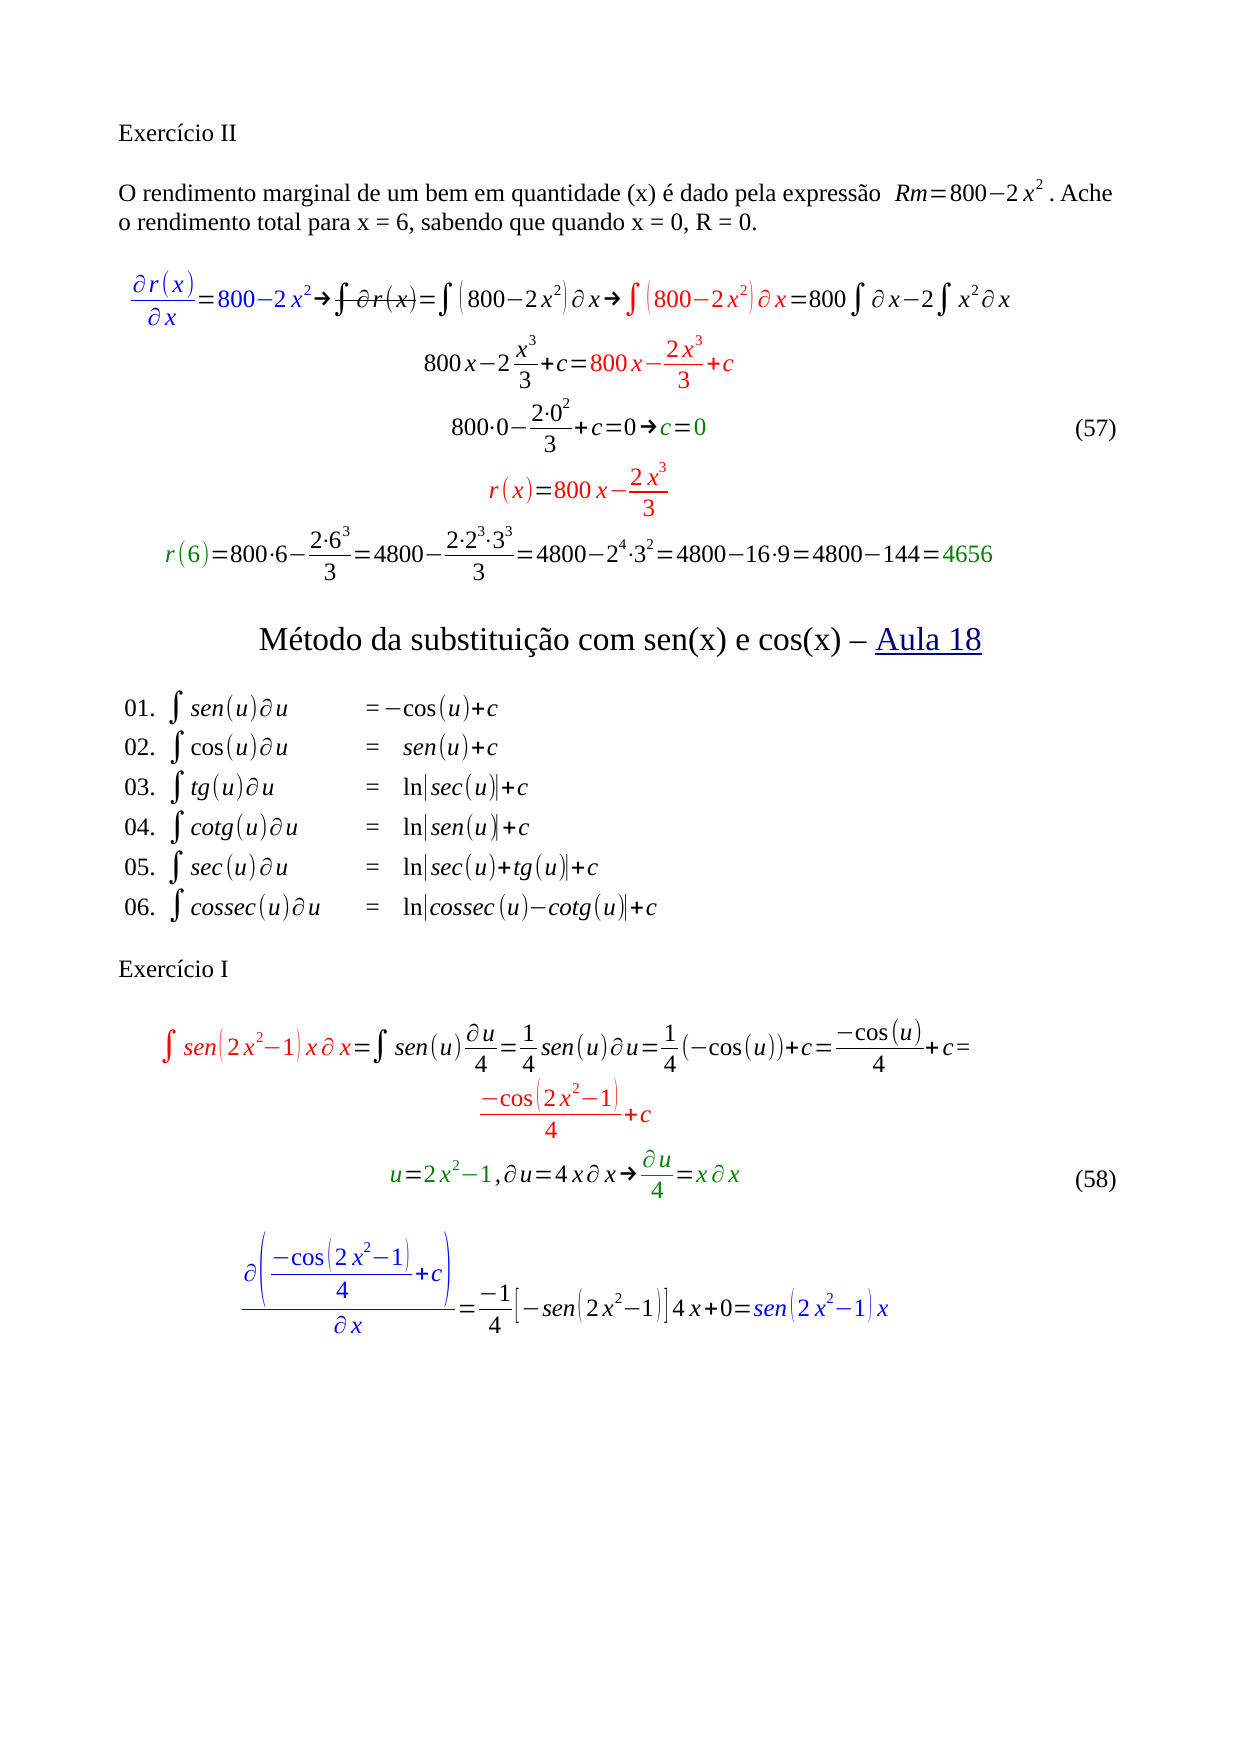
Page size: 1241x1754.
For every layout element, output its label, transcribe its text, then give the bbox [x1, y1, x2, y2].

table_header [118, 264, 1010, 591]
text Exercício II [118, 118, 1122, 147]
text Exercício I [118, 954, 1122, 983]
text O rendimento marginal de um bem em quantidade (x) é dado pela expressão . Ache o rendimento total para x = 6, sabendo que quando x = 0, R = 0. [118, 176, 1122, 236]
table_header (58) [1010, 1012, 1122, 1344]
table_header [118, 1012, 1010, 1344]
table_header (57) [1010, 264, 1122, 591]
text Método da substituição com sen(x) e cos(x) – Aula 18 [118, 620, 1122, 658]
